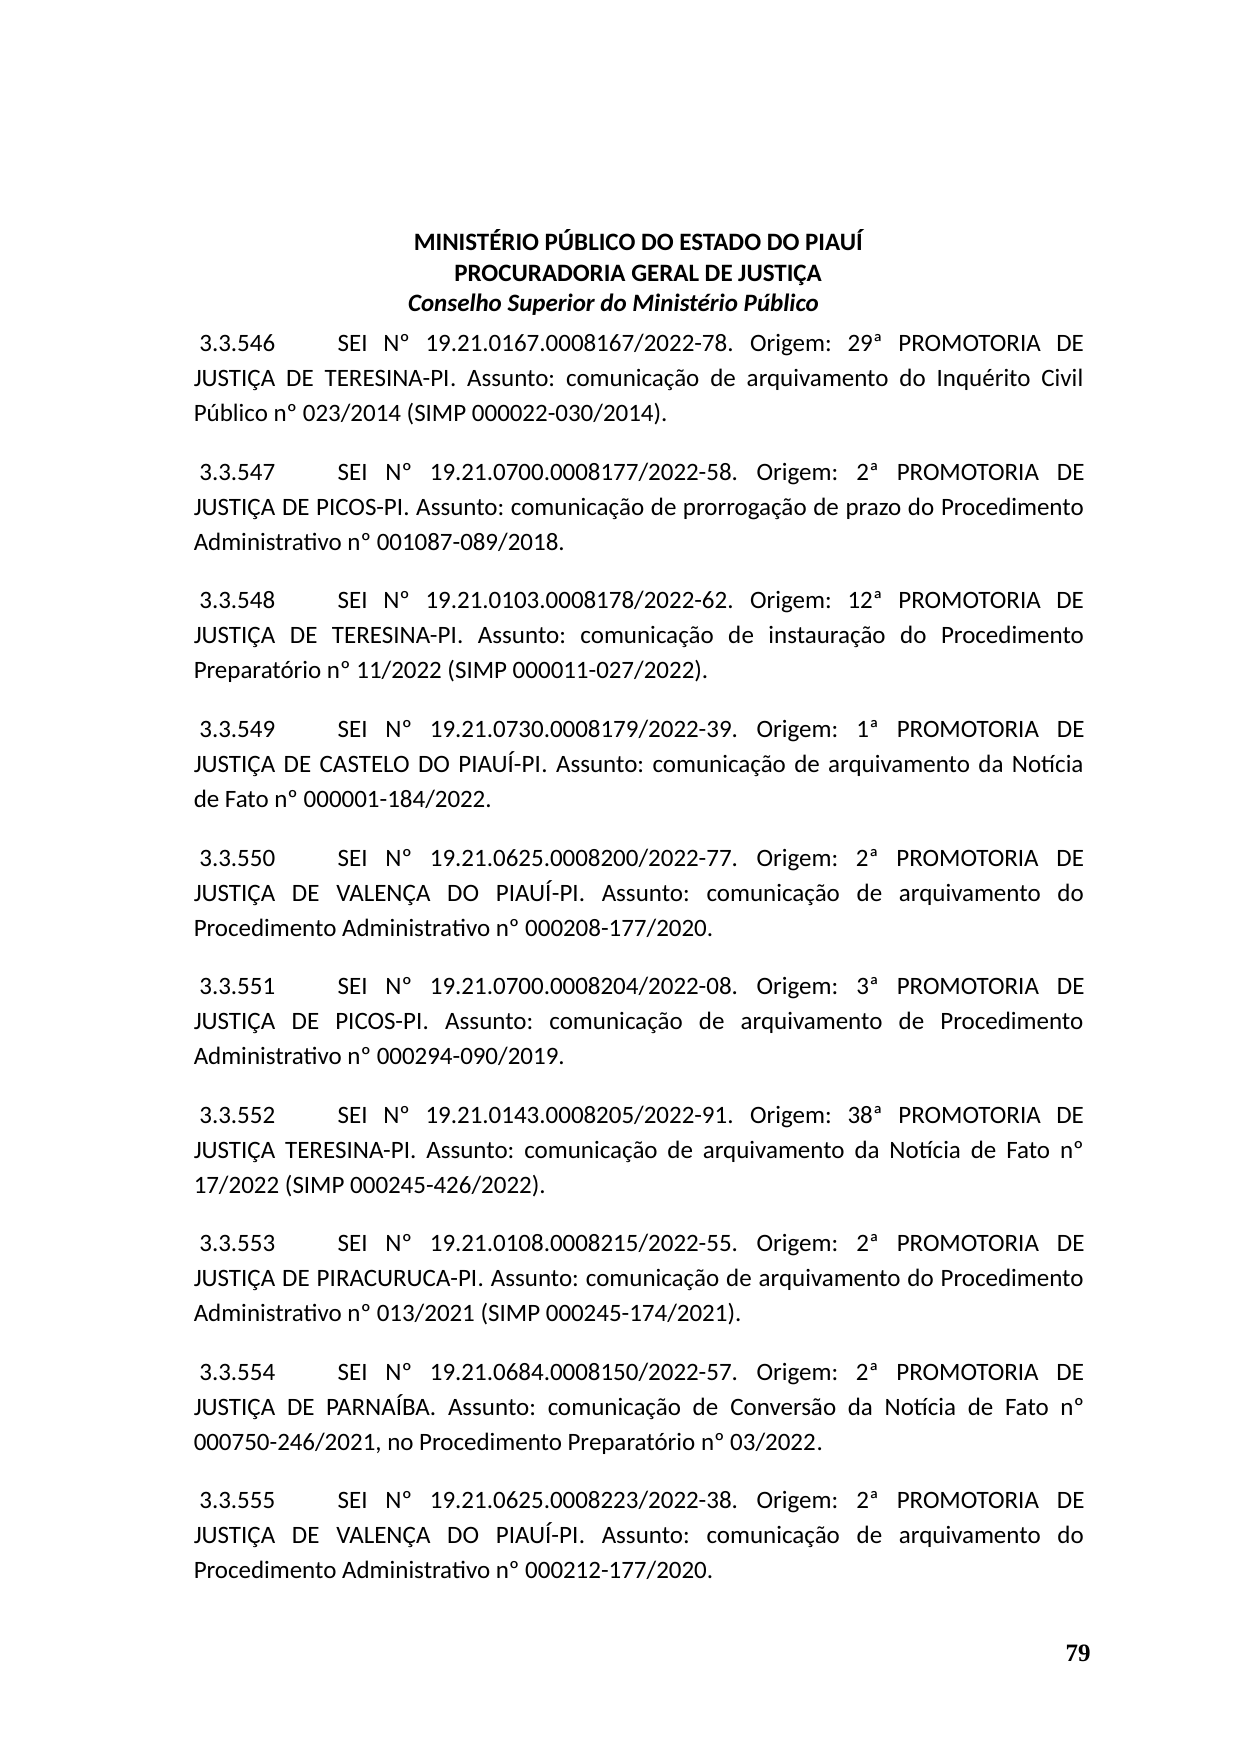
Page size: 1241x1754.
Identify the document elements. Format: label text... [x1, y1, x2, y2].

list SEI Nº 19.21.0730.0008179/2022-39. Origem: 1ª PROMOTORIA DE JUSTIÇA DE CASTELO DO PIAUÍ-PI. Assunto: comunicação de arquivamento da Notícia de Fato nº 000001-184/2022. [193, 713, 1084, 814]
list SEI Nº 19.21.0625.0008223/2022-38. Origem: 2ª PROMOTORIA DE JUSTIÇA DE VALENÇA DO PIAUÍ-PI. Assunto: comunicação de arquivamento do Procedimento Administrativo nº 000212-177/2020. [193, 1484, 1084, 1585]
list SEI Nº 19.21.0143.0008205/2022-91. Origem: 38ª PROMOTORIA DE JUSTIÇA TERESINA-PI. Assunto: comunicação de arquivamento da Notícia de Fato nº 17/2022 (SIMP 000245-426/2022). [193, 1099, 1084, 1199]
list SEI Nº 19.21.0108.0008215/2022-55. Origem: 2ª PROMOTORIA DE JUSTIÇA DE PIRACURUCA-PI. Assunto: comunicação de arquivamento do Procedimento Administrativo nº 013/2021 (SIMP 000245-174/2021). [193, 1227, 1084, 1328]
list SEI Nº 19.21.0103.0008178/2022-62. Origem: 12ª PROMOTORIA DE JUSTIÇA DE TERESINA-PI. Assunto: comunicação de instauração do Procedimento Preparatório nº 11/2022 (SIMP 000011-027/2022). [193, 584, 1084, 685]
list SEI Nº 19.21.0684.0008150/2022-57. Origem: 2ª PROMOTORIA DE JUSTIÇA DE PARNAÍBA. Assunto: comunicação de Conversão da Notícia de Fato nº 000750-246/2021, no Procedimento Preparatório nº 03/2022. [193, 1356, 1084, 1456]
list SEI Nº 19.21.0167.0008167/2022-78. Origem: 29ª PROMOTORIA DE JUSTIÇA DE TERESINA-PI. Assunto: comunicação de arquivamento do Inquérito Civil Público nº 023/2014 (SIMP 000022-030/2014). [193, 327, 1084, 428]
list SEI Nº 19.21.0700.0008204/2022-08. Origem: 3ª PROMOTORIA DE JUSTIÇA DE PICOS-PI. Assunto: comunicação de arquivamento de Procedimento Administrativo nº 000294-090/2019. [193, 970, 1084, 1071]
list SEI Nº 19.21.0625.0008200/2022-77. Origem: 2ª PROMOTORIA DE JUSTIÇA DE VALENÇA DO PIAUÍ-PI. Assunto: comunicação de arquivamento do Procedimento Administrativo nº 000208-177/2020. [193, 842, 1084, 942]
list SEI Nº 19.21.0700.0008177/2022-58. Origem: 2ª PROMOTORIA DE JUSTIÇA DE PICOS-PI. Assunto: comunicação de prorrogação de prazo do Procedimento Administrativo nº 001087-089/2018. [193, 456, 1084, 557]
